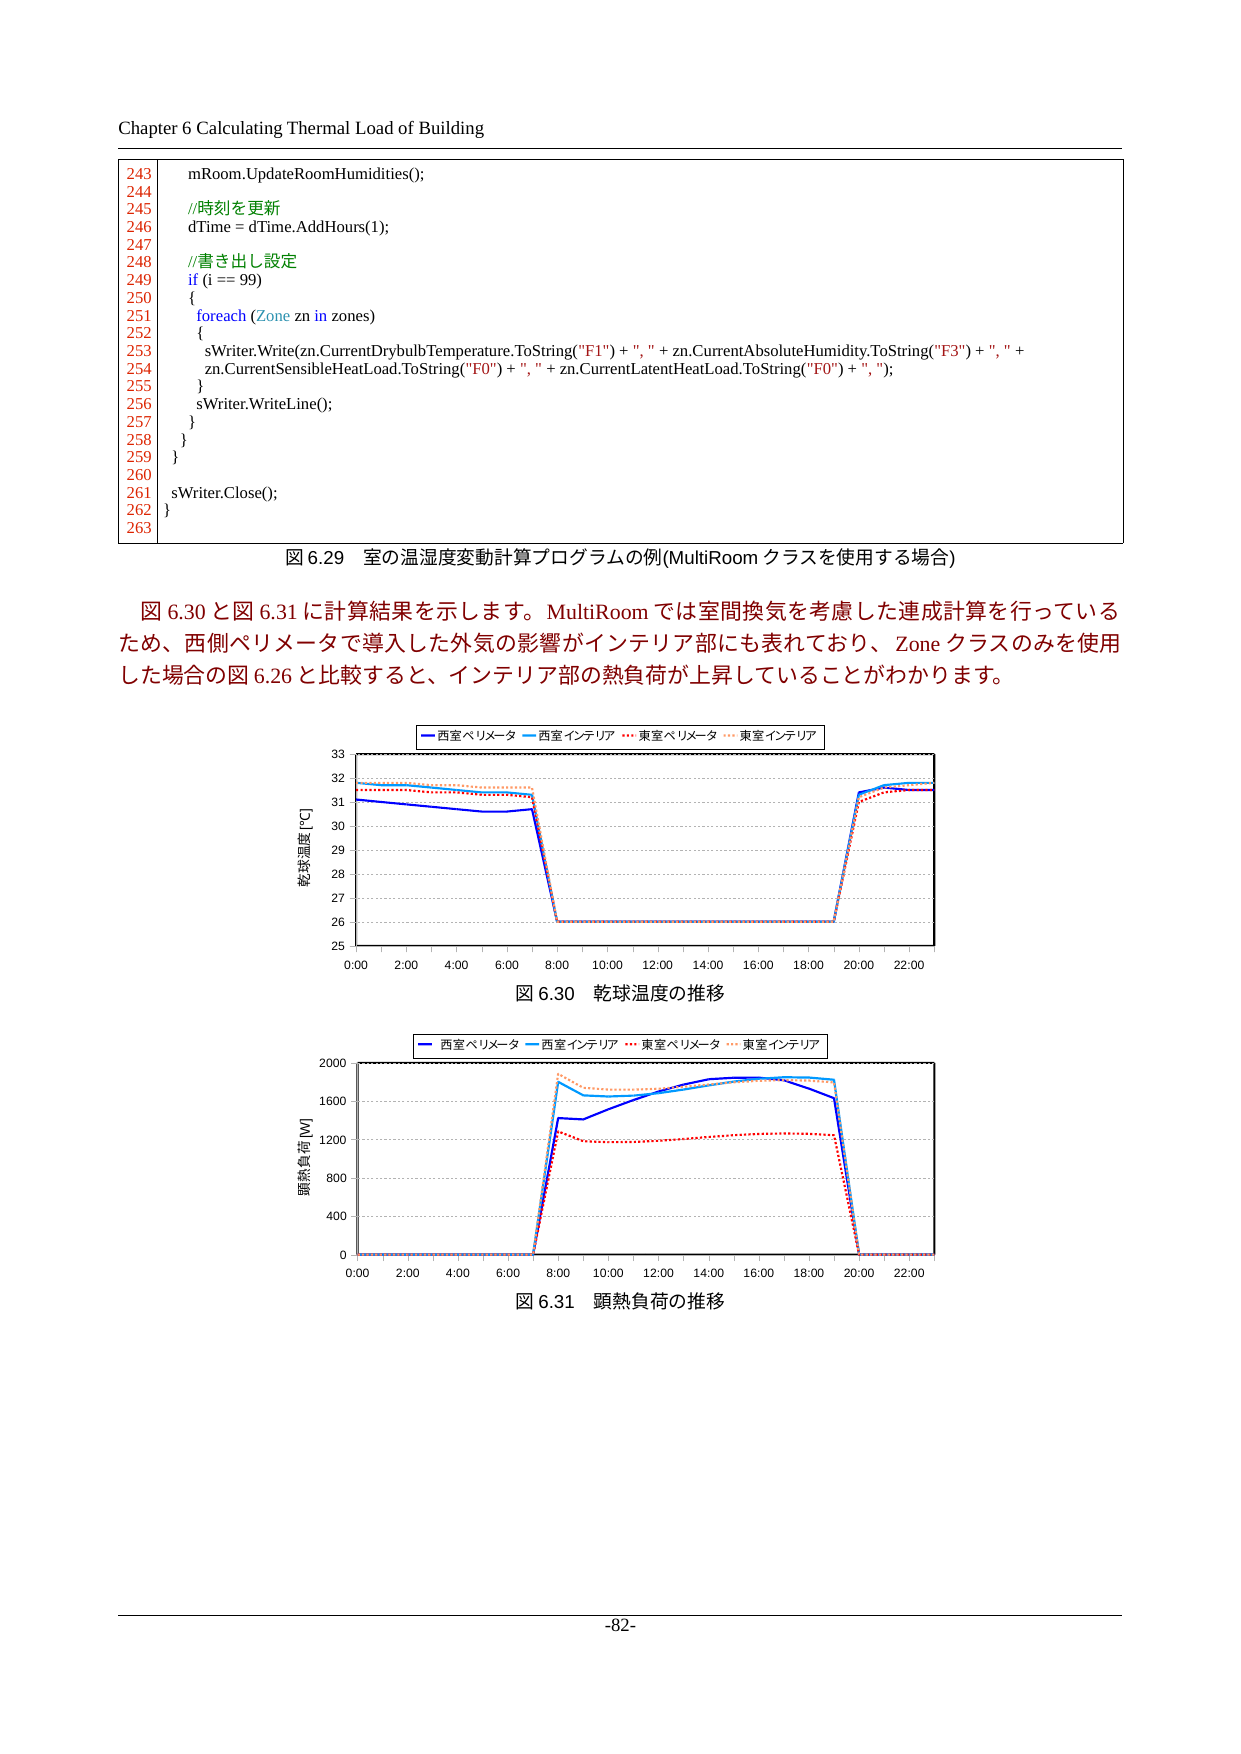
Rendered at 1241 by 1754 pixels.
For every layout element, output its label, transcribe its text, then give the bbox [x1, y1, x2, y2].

text 図6.30と図6.31に計算結果を示します。MultiRoomでは室間換気を考慮した連成計算を行っているため、西側ペリメータで導入した外気の影響がインテリア部にも表れており、Zoneクラスのみを使用した場合の図6.26と比較すると、インテリア部の熱負荷が上昇していることがわかります。 [118, 594, 1122, 689]
text 図6.30 乾球温度の推移 [118, 714, 1122, 1005]
text 図6.31 顕熱負荷の推移 [118, 1030, 1122, 1314]
table_header 243 244 245 246 247 248 249 250 251 252 253 254 255 256 257 258 259 260 261 262 263 [119, 160, 157, 543]
table_header mRoom.UpdateRoomHumidities(); //時刻を更新 dTime = dTime.AddHours(1); //書き出し設定 if (i == 99) { foreach (Zone zn in zones) { sWriter.Write(zn.CurrentDrybulbTemperature.ToString("F1") + ", " + zn.CurrentAbsoluteHumidity.ToString("F3") + ", " + zn.CurrentSensibleHeatLoad.ToString("F0") + ", " + zn.CurrentLatentHeatLoad.ToString("F0") + ", "); } sWriter.WriteLine(); } } } sWriter.Close(); } [158, 160, 1123, 543]
text 図6.29 室の温湿度変動計算プログラムの例(MultiRoomクラスを使用する場合) [118, 544, 1122, 570]
